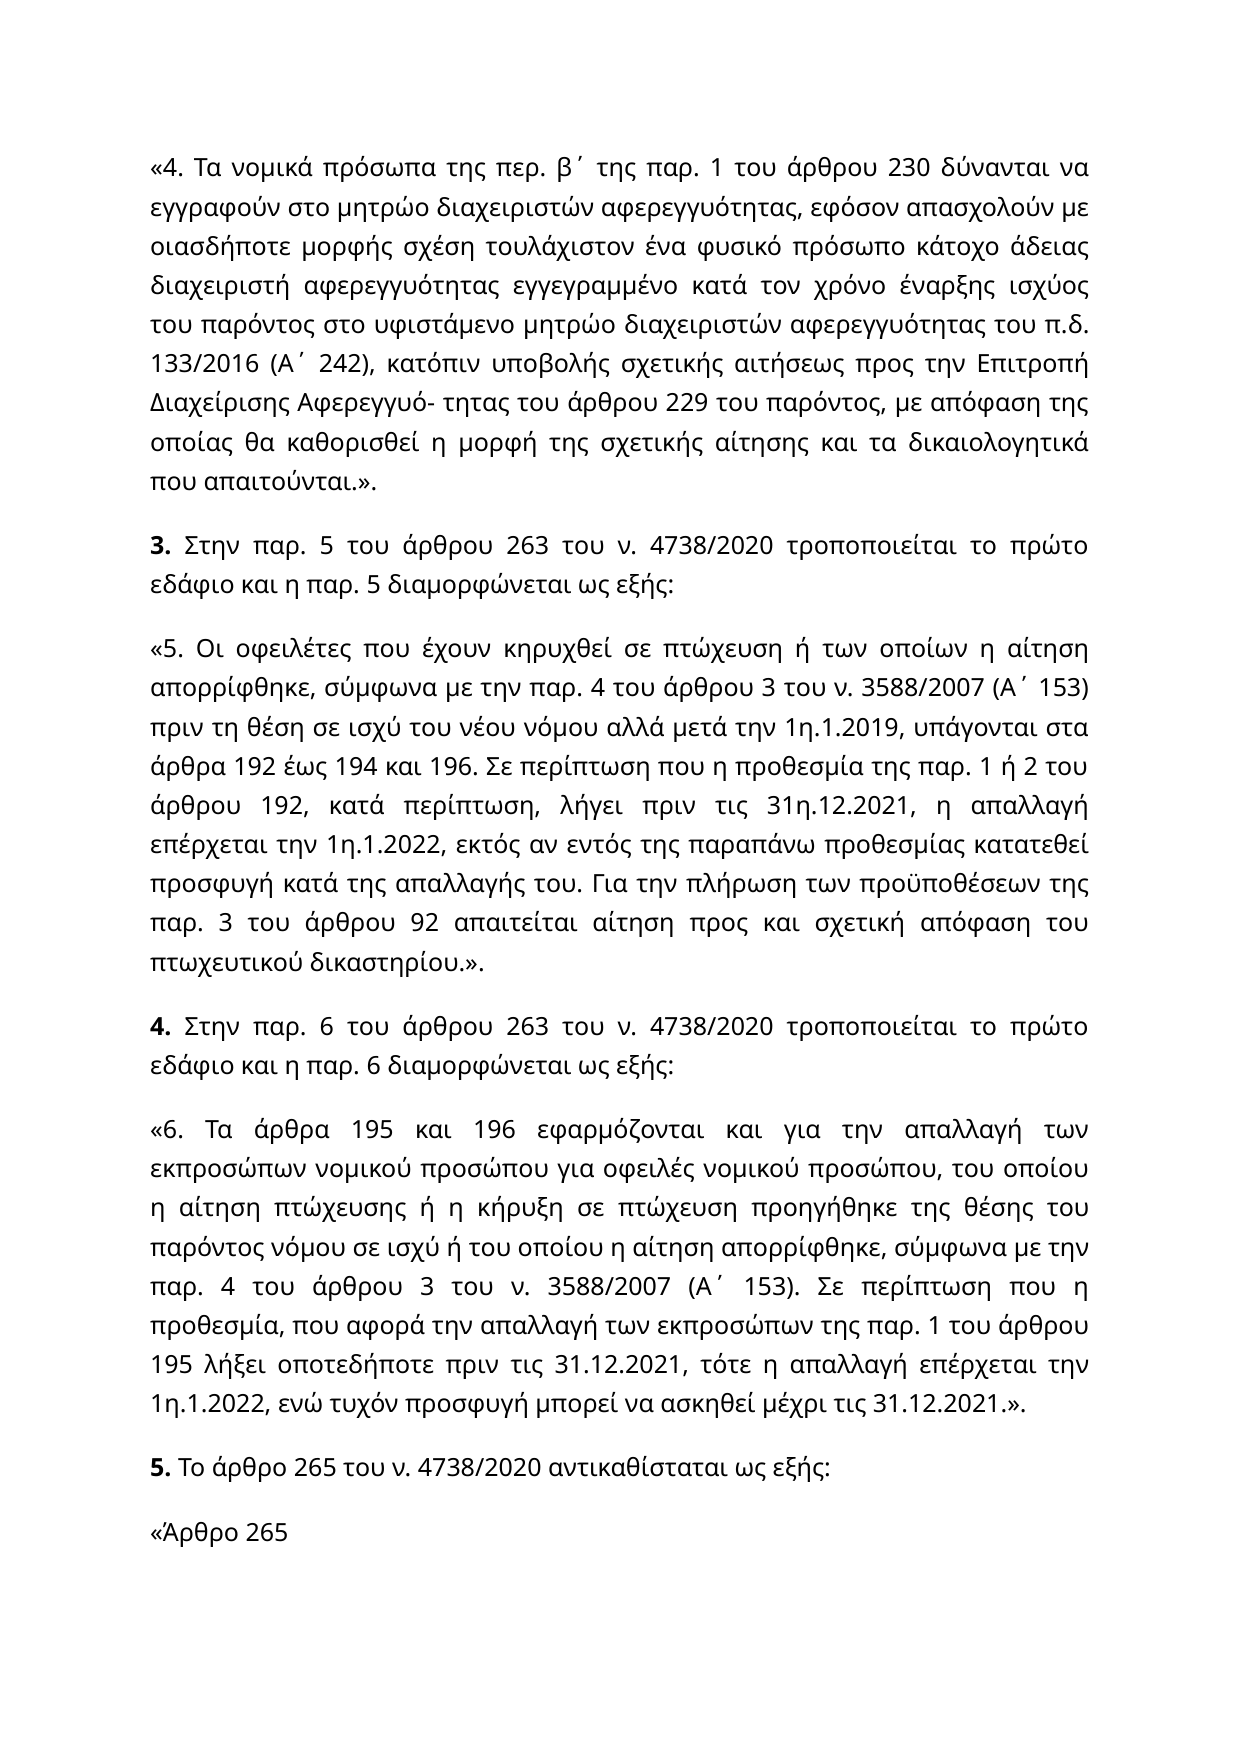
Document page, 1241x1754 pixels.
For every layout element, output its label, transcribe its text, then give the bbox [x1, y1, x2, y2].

text 3. Στην παρ. 5 του άρθρου 263 του ν. 4738/2020 τροποποιείται το πρώτο εδάφιο και η παρ. 5 διαμορφώνεται ως εξής: [150, 527, 1090, 601]
text «5. Οι οφειλέτες που έχουν κηρυχθεί σε πτώχευση ή των οποίων η αίτηση απορρίφθηκε, σύμφωνα με την παρ. 4 του άρθρου 3 του ν. 3588/2007 (Α΄ 153) πριν τη θέση σε ισχύ του νέου νόμου αλλά μετά την 1η.1.2019, υπάγονται στα άρθρα 192 έως 194 και 196. Σε περίπτωση που η προθεσμία της παρ. 1 ή 2 του άρθρου 192, κατά περίπτωση, λήγει πριν τις 31η.12.2021, η απαλλαγή επέρχεται την 1η.1.2022, εκτός αν εντός της παραπάνω προθεσμίας κατατεθεί προσφυγή κατά της απαλλαγής του. Για την πλήρωση των προϋποθέσεων της παρ. 3 του άρθρου 92 απαιτείται αίτηση προς και σχετική απόφαση του πτωχευτικού δικαστηρίου.». [150, 631, 1090, 978]
text «6. Τα άρθρα 195 και 196 εφαρμόζονται και για την απαλλαγή των εκπροσώπων νομικού προσώπου για οφειλές νομικού προσώπου, του οποίου η αίτηση πτώχευσης ή η κήρυξη σε πτώχευση προηγήθηκε της θέσης του παρόντος νόμου σε ισχύ ή του οποίου η αίτηση απορρίφθηκε, σύμφωνα με την παρ. 4 του άρθρου 3 του ν. 3588/2007 (Α΄ 153). Σε περίπτωση που η προθεσμία, που αφορά την απαλλαγή των εκπροσώπων της παρ. 1 του άρθρου 195 λήξει οποτεδήποτε πριν τις 31.12.2021, τότε η απαλλαγή επέρχεται την 1η.1.2022, ενώ τυχόν προσφυγή μπορεί να ασκηθεί μέχρι τις 31.12.2021.». [150, 1112, 1090, 1420]
text 4. Στην παρ. 6 του άρθρου 263 του ν. 4738/2020 τροποποιείται το πρώτο εδάφιο και η παρ. 6 διαμορφώνεται ως εξής: [150, 1008, 1090, 1082]
text «Άρθρο 265 [150, 1514, 1090, 1548]
text 5. Το άρθρο 265 του ν. 4738/2020 αντικαθίσταται ως εξής: [150, 1450, 1090, 1484]
text «4. Τα νομικά πρόσωπα της περ. β΄ της παρ. 1 του άρθρου 230 δύνανται να εγγραφούν στο μητρώο διαχειριστών αφερεγγυότητας, εφόσον απασχολούν με οιασδήποτε μορφής σχέση τουλάχιστον ένα φυσικό πρόσωπο κάτοχο άδειας διαχειριστή αφερεγγυότητας εγγεγραμμένο κατά τον χρόνο έναρξης ισχύος του παρόντος στο υφιστάμενο μητρώο διαχειριστών αφερεγγυότητας του π.δ. 133/2016 (Α΄ 242), κατόπιν υποβολής σχετικής αιτήσεως προς την Επιτροπή Διαχείρισης Αφερεγγυό- τητας του άρθρου 229 του παρόντος, με απόφαση της οποίας θα καθορισθεί η μορφή της σχετικής αίτησης και τα δικαιολογητικά που απαιτούνται.». [150, 150, 1090, 497]
